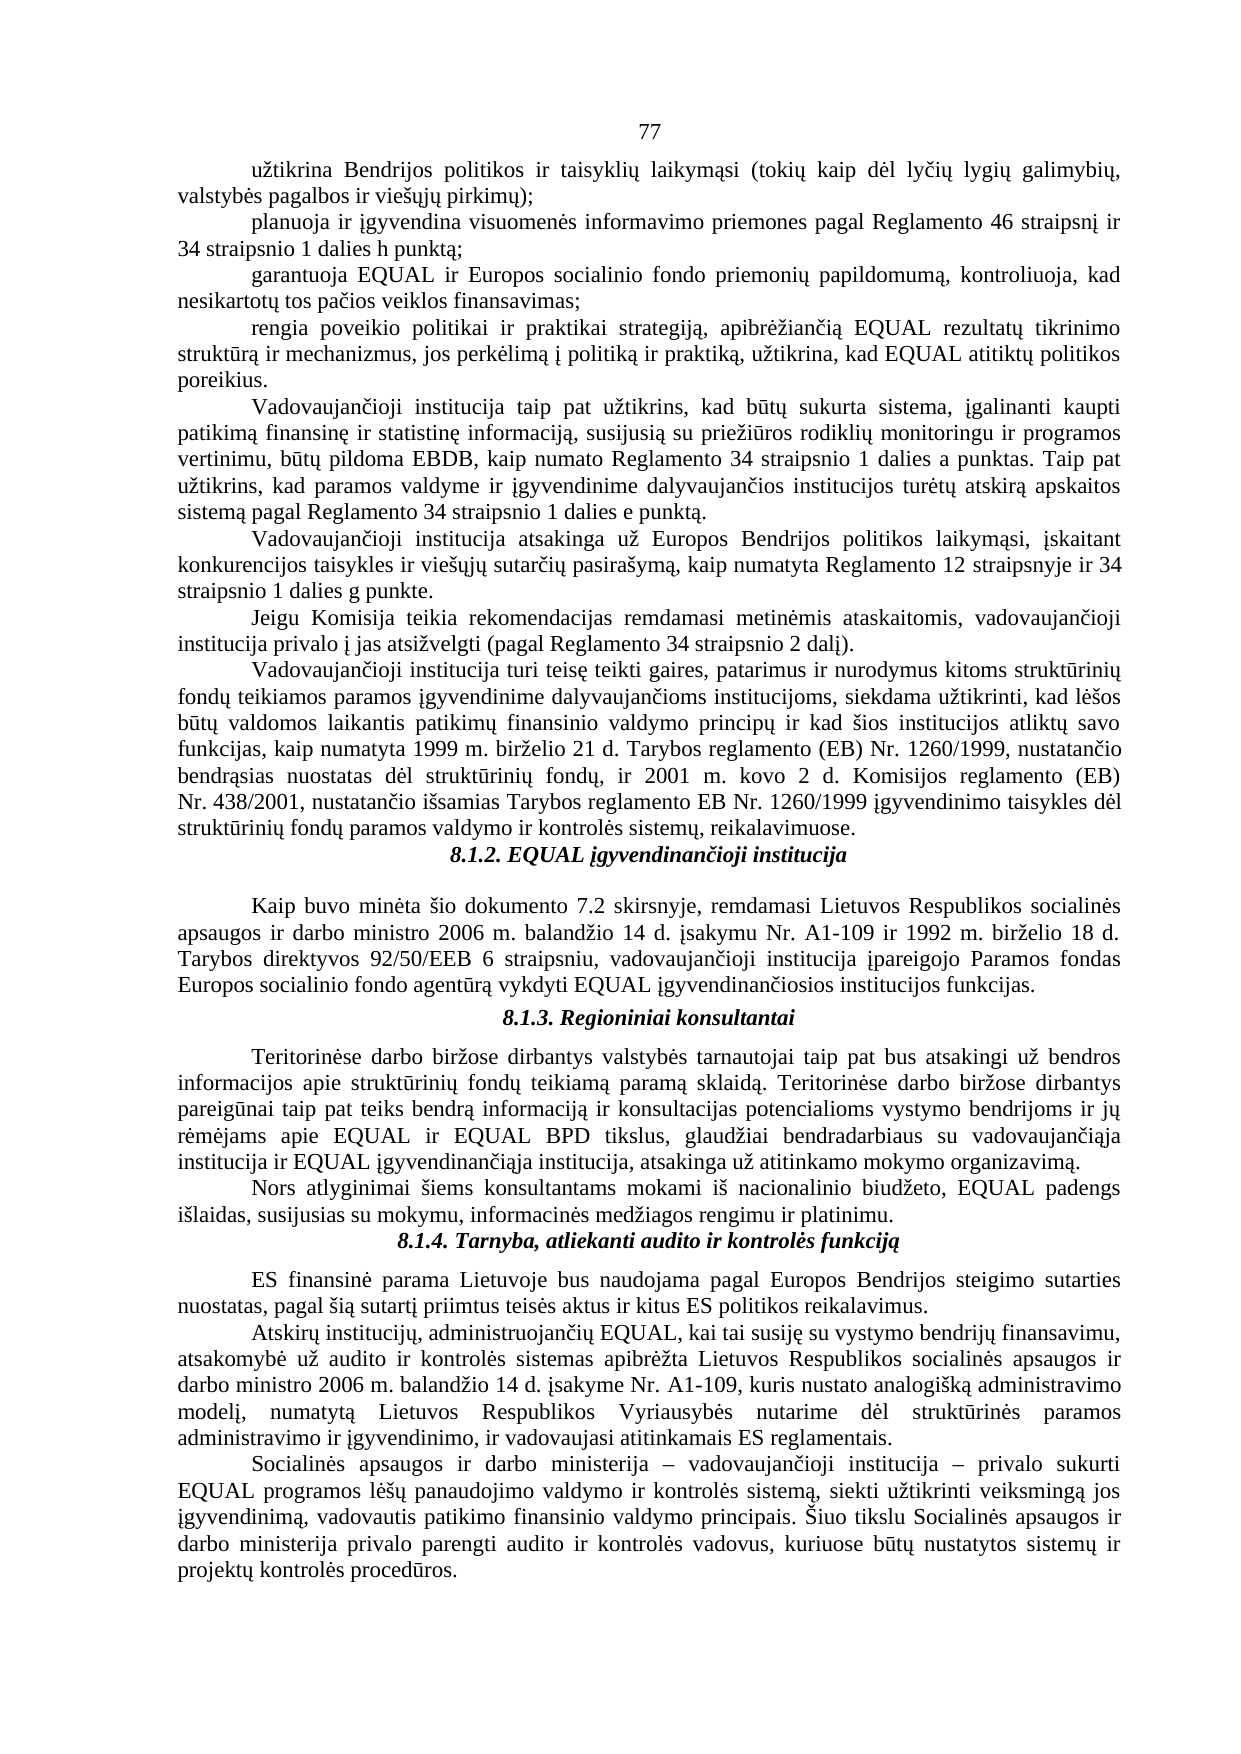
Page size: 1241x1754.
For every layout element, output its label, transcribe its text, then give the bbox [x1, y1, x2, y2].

subtitle 8.1.2. EQUAL įgyvendinančioji institucija [177, 841, 1122, 867]
text Vadovaujančioji institucija atsakinga už Europos Bendrijos politikos laikymąsi, įskaitant konkurencijos taisykles ir viešųjų sutarčių pasirašymą, kaip numatyta Reglamento 12 straipsnyje ir 34 straipsnio 1 dalies g punkte. [177, 524, 1122, 604]
text Kaip buvo minėta šio dokumento 7.2 skirsnyje, remdamasi Lietuvos Respublikos socialinės apsaugos ir darbo ministro 2006 m. balandžio 14 d. įsakymu Nr. A1-109 ir 1992 m. birželio 18 d. Tarybos direktyvos 92/50/EEB 6 straipsniu, vadovaujančioji institucija įpareigojo Paramos fondas Europos socialinio fondo agentūrą vykdyti EQUAL įgyvendinančiosios institucijos funkcijas. [177, 892, 1122, 998]
text rengia poveikio politikai ir praktikai strategiją, apibrėžiančią EQUAL rezultatų tikrinimo struktūrą ir mechanizmus, jos perkėlimą į politiką ir praktiką, užtikrina, kad EQUAL atitiktų politikos poreikius. [177, 314, 1122, 393]
text ES finansinė parama Lietuvoje bus naudojama pagal Europos Bendrijos steigimo sutarties nuostatas, pagal šią sutartį priimtus teisės aktus ir kitus ES politikos reikalavimus. [177, 1266, 1122, 1319]
text užtikrina Bendrijos politikos ir taisyklių laikymąsi (tokių kaip dėl lyčių lygių galimybių, valstybės pagalbos ir viešųjų pirkimų); [177, 156, 1122, 208]
text Jeigu Komisija teikia rekomendacijas remdamasi metinėmis ataskaitomis, vadovaujančioji institucija privalo į jas atsižvelgti (pagal Reglamento 34 straipsnio 2 dalį). [177, 604, 1122, 656]
text planuoja ir įgyvendina visuomenės informavimo priemones pagal Reglamento 46 straipsnį ir 34 straipsnio 1 dalies h punktą; [177, 208, 1122, 261]
text garantuoja EQUAL ir Europos socialinio fondo priemonių papildomumą, kontroliuoja, kad nesikartotų tos pačios veiklos finansavimas; [177, 261, 1122, 314]
text Nors atlyginimai šiems konsultantams mokami iš nacionalinio biudžeto, EQUAL padengs išlaidas, susijusias su mokymu, informacinės medžiagos rengimu ir platinimu. [177, 1174, 1122, 1227]
subtitle 8.1.3. Regioniniai konsultantai [177, 1004, 1122, 1030]
text Atskirų institucijų, administruojančių EQUAL, kai tai susiję su vystymo bendrijų finansavimu, atsakomybė už audito ir kontrolės sistemas apibrėžta Lietuvos Respublikos socialinės apsaugos ir darbo ministro 2006 m. balandžio 14 d. įsakyme Nr. A1-109, kuris nustato analogišką administravimo modelį, numatytą Lietuvos Respublikos Vyriausybės nutarime dėl struktūrinės paramos administravimo ir įgyvendinimo, ir vadovaujasi atitinkamais ES reglamentais. [177, 1319, 1122, 1451]
text Socialinės apsaugos ir darbo ministerija – vadovaujančioji institucija – privalo sukurti EQUAL programos lėšų panaudojimo valdymo ir kontrolės sistemą, siekti užtikrinti veiksmingą jos įgyvendinimą, vadovautis patikimo finansinio valdymo principais. Šiuo tikslu Socialinės apsaugos ir darbo ministerija privalo parengti audito ir kontrolės vadovus, kuriuose būtų nustatytos sistemų ir projektų kontrolės procedūros. [177, 1451, 1122, 1582]
text Vadovaujančioji institucija taip pat užtikrins, kad būtų sukurta sistema, įgalinanti kaupti patikimą finansinę ir statistinę informaciją, susijusią su priežiūros rodiklių monitoringu ir programos vertinimu, būtų pildoma EBDB, kaip numato Reglamento 34 straipsnio 1 dalies a punktas. Taip pat užtikrins, kad paramos valdyme ir įgyvendinime dalyvaujančios institucijos turėtų atskirą apskaitos sistemą pagal Reglamento 34 straipsnio 1 dalies e punktą. [177, 393, 1122, 524]
subtitle 8.1.4. Tarnyba, atliekanti audito ir kontrolės funkciją [177, 1227, 1122, 1253]
text Vadovaujančioji institucija turi teisę teikti gaires, patarimus ir nurodymus kitoms struktūrinių fondų teikiamos paramos įgyvendinime dalyvaujančioms institucijoms, siekdama užtikrinti, kad lėšos būtų valdomos laikantis patikimų finansinio valdymo principų ir kad šios institucijos atliktų savo funkcijas, kaip numatyta 1999 m. birželio 21 d. Tarybos reglamento (EB) Nr. 1260/1999, nustatančio bendrąsias nuostatas dėl struktūrinių fondų, ir 2001 m. kovo 2 d. Komisijos reglamento (EB) Nr. 438/2001, nustatančio išsamias Tarybos reglamento EB Nr. 1260/1999 įgyvendinimo taisykles dėl struktūrinių fondų paramos valdymo ir kontrolės sistemų, reikalavimuose. [177, 656, 1122, 841]
text Teritorinėse darbo biržose dirbantys valstybės tarnautojai taip pat bus atsakingi už bendros informacijos apie struktūrinių fondų teikiamą paramą sklaidą. Teritorinėse darbo biržose dirbantys pareigūnai taip pat teiks bendrą informaciją ir konsultacijas potencialioms vystymo bendrijoms ir jų rėmėjams apie EQUAL ir EQUAL BPD tikslus, glaudžiai bendradarbiaus su vadovaujančiąja institucija ir EQUAL įgyvendinančiąja institucija, atsakinga už atitinkamo mokymo organizavimą. [177, 1043, 1122, 1174]
